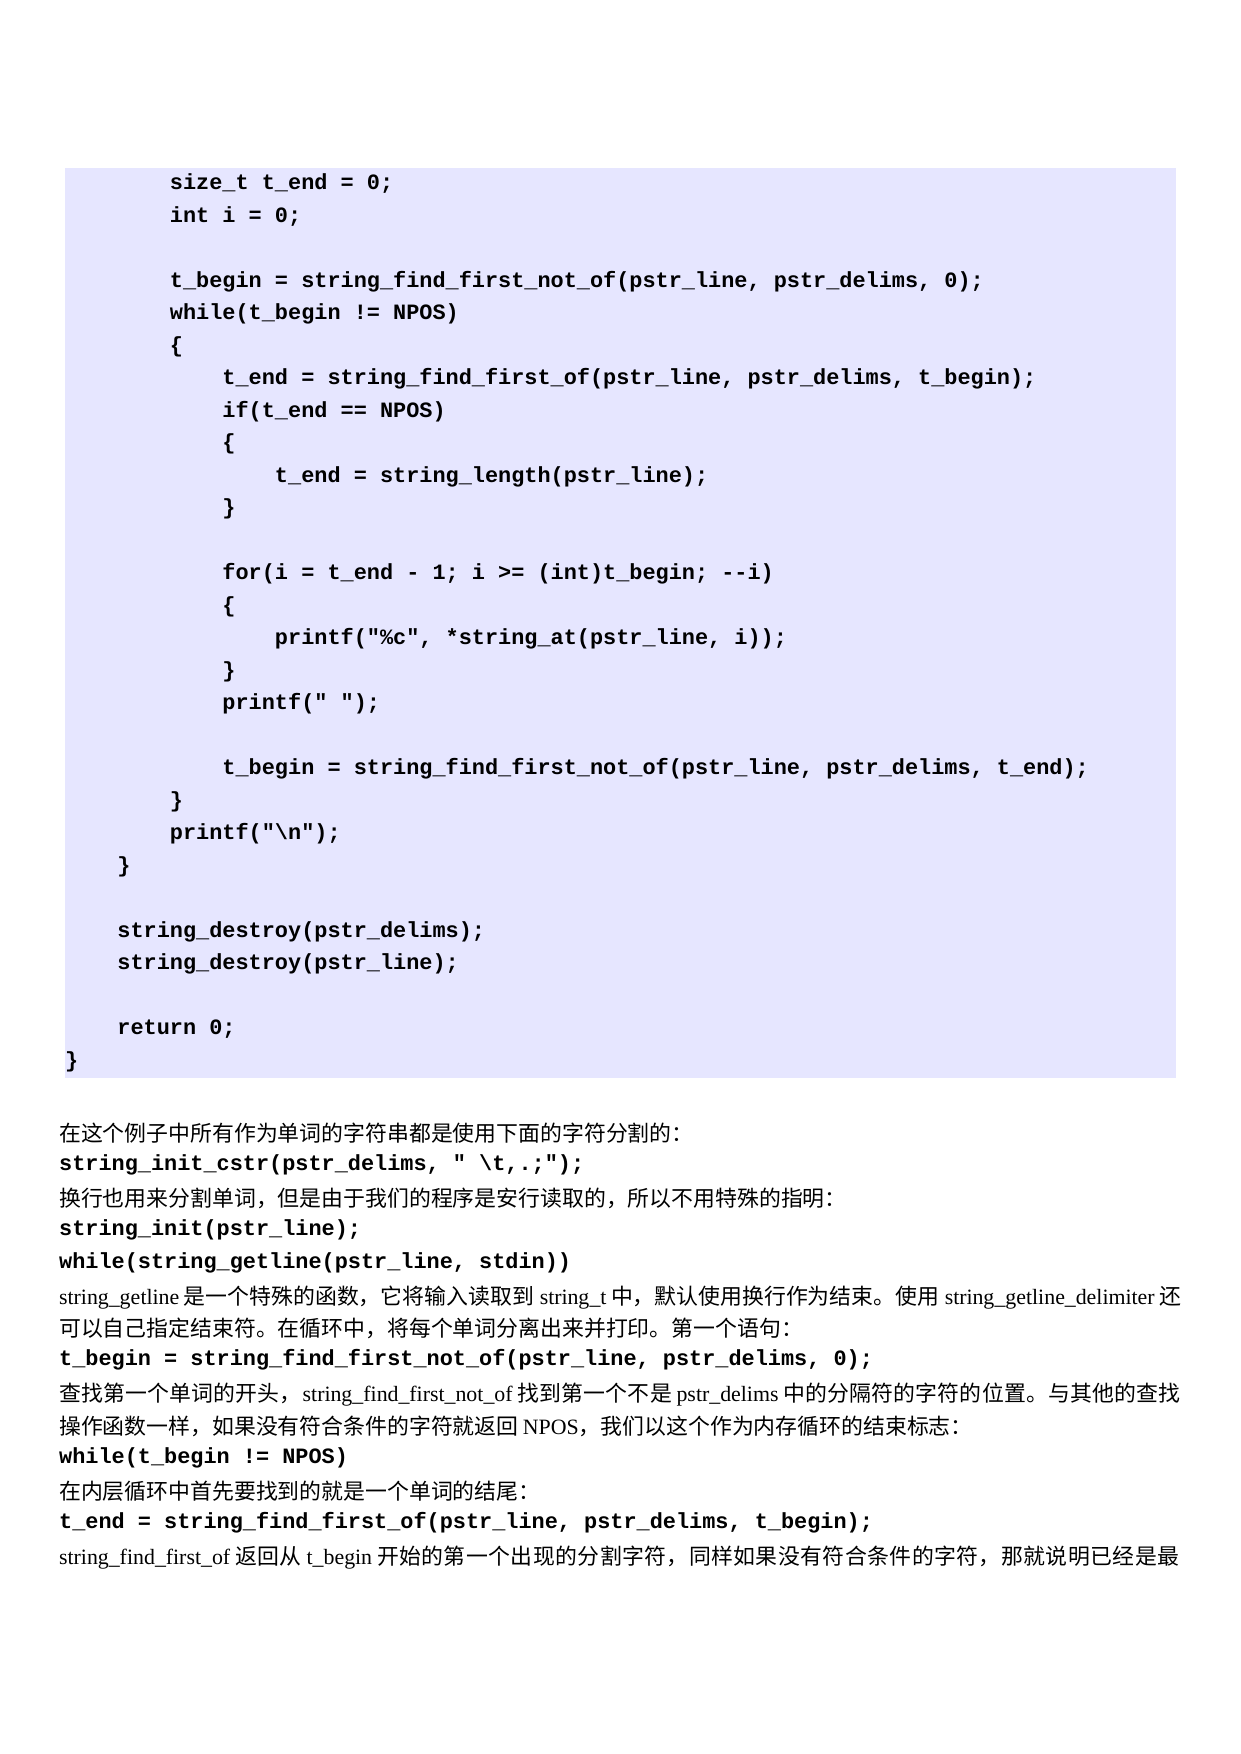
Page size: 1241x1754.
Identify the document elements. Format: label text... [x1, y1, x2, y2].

text 查找第一个单词的开头，string_find_first_not_of找到第一个不是pstr_delims中的分隔符的字符的位置。与其他的查找操作函数一样，如果没有符合条件的字符就返回NPOS，我们以这个作为内存循环的结束标志： [59, 1376, 1181, 1441]
text string_getline是一个特殊的函数，它将输入读取到string_t中，默认使用换行作为结束。使用string_getline_delimiter还可以自己指定结束符。在循环中，将每个单词分离出来并打印。第一个语句： [59, 1278, 1181, 1343]
text while(string_getline(pstr_line, stdin)) [59, 1246, 1181, 1278]
text while(t_begin != NPOS) [59, 1441, 1181, 1473]
text 换行也用来分割单词，但是由于我们的程序是安行读取的，所以不用特殊的指明： [59, 1181, 1181, 1213]
text string_init_cstr(pstr_delims, " \t,.;"); [59, 1148, 1181, 1181]
text t_end = string_find_first_of(pstr_line, pstr_delims, t_begin); [59, 1506, 1181, 1538]
text t_begin = string_find_first_not_of(pstr_line, pstr_delims, 0); [59, 1343, 1181, 1376]
text string_find_first_of返回从t_begin开始的第一个出现的分割字符，同样如果没有符合条件的字符，那就说明已经是最 [59, 1538, 1181, 1571]
text 在这个例子中所有作为单词的字符串都是使用下面的字符分割的： [59, 1116, 1181, 1148]
table_header size_t t_end = 0; int i = 0; t_begin = string_find_first_not_of(pstr_line, pstr_delims, 0); while(t_begin != NPOS) { t_end = string_find_first_of(pstr_line, pstr_delims, t_begin); if(t_end == NPOS) { t_end = string_length(pstr_line); } for(i = t_end - 1; i >= (int)t_begin; --i) { printf("%c", *string_at(pstr_line, i)); } printf(" "); t_begin = string_find_first_not_of(pstr_line, pstr_delims, t_end); } printf("\n"); } string_destroy(pstr_delims); string_destroy(pstr_line); return 0; } [60, 163, 1181, 1083]
text string_init(pstr_line); [59, 1213, 1181, 1246]
text 在内层循环中首先要找到的就是一个单词的结尾： [59, 1473, 1181, 1506]
